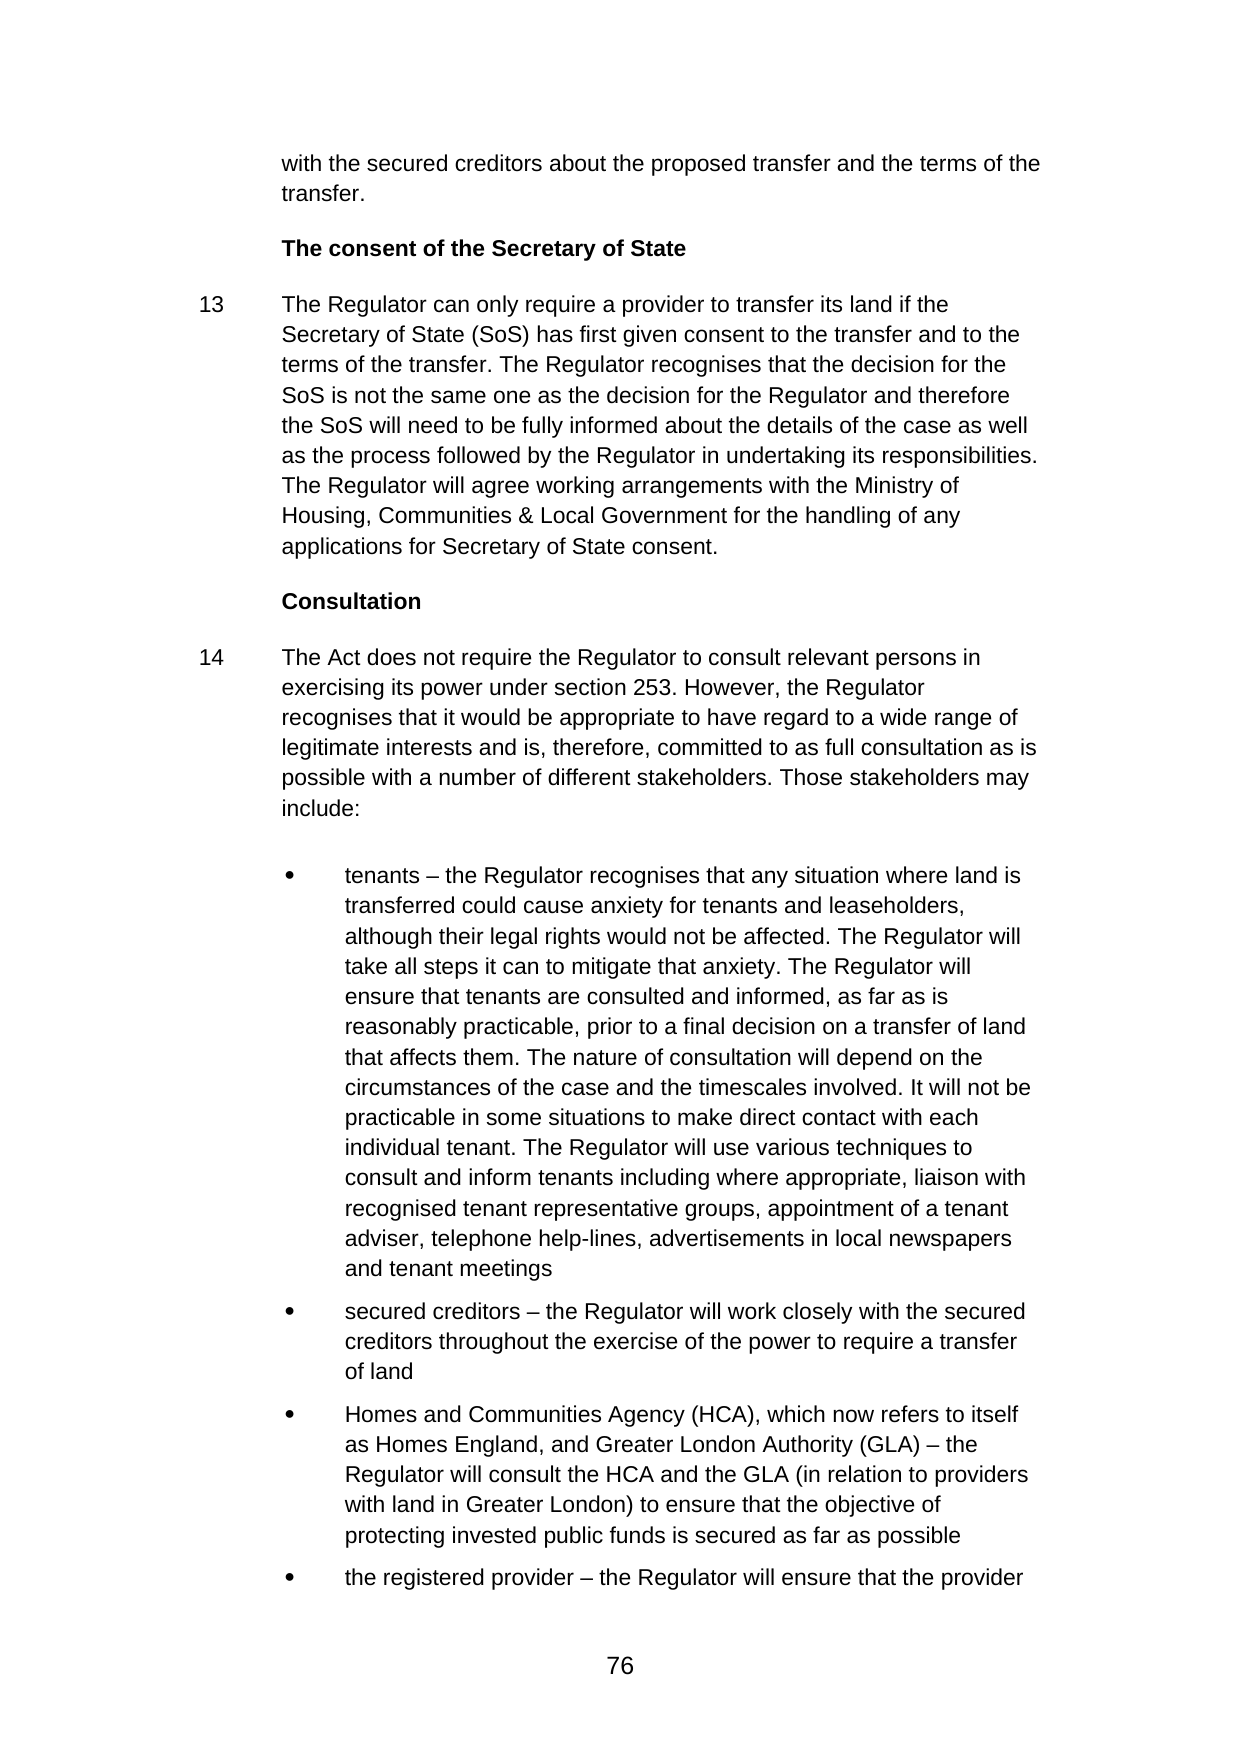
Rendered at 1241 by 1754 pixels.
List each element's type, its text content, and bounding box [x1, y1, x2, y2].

table_cell with the secured creditors about the proposed transfer and the terms of the transfer. [270, 150, 1053, 235]
table_cell [187, 235, 270, 291]
table_cell 13 [187, 291, 270, 588]
table_cell 14 [187, 644, 270, 1591]
table_cell Consultation [270, 588, 1053, 643]
table_cell [187, 588, 270, 643]
table_cell The Act does not require the Regulator to consult relevant persons in exercising its power under section 253. However, the Regulator recognises that it would be appropriate to have regard to a wide range of legitimate interests and is, therefore, committed to as full consultation as is possible with a number of different stakeholders. Those stakeholders may include: tenants – the Regulator recognises that any situation where land is transferred could cause anxiety for tenants and leaseholders, although their legal rights would not be affected. The Regulator will take all steps it can to mitigate that anxiety. The Regulator will ensure that tenants are consulted and informed, as far as is reasonably practicable, prior to a final decision on a transfer of land that affects them. The nature of consultation will depend on the circumstances of the case and the timescales involved. It will not be practicable in some situations to make direct contact with each individual tenant. The Regulator will use various techniques to consult and inform tenants including where appropriate, liaison with recognised tenant representative groups, appointment of a tenant adviser, telephone help-lines, advertisements in local newspapers and tenant meetings secured creditors – the Regulator will work closely with the secured creditors throughout the exercise of the power to require a transfer of land Homes and Communities Agency (HCA), which now refers to itself as Homes England, and Greater London Authority (GLA) – the Regulator will consult the HCA and the GLA (in relation to providers with land in Greater London) to ensure that the objective of protecting invested public funds is secured as far as possible the registered provider – the Regulator will ensure that the provider [270, 644, 1053, 1591]
table_cell The consent of the Secretary of State [270, 235, 1053, 291]
table_cell [187, 150, 270, 235]
table_cell The Regulator can only require a provider to transfer its land if the Secretary of State (SoS) has first given consent to the transfer and to the terms of the transfer. The Regulator recognises that the decision for the SoS is not the same one as the decision for the Regulator and therefore the SoS will need to be fully informed about the details of the case as well as the process followed by the Regulator in undertaking its responsibilities. The Regulator will agree working arrangements with the Ministry of Housing, Communities & Local Government for the handling of any applications for Secretary of State consent. [270, 291, 1053, 588]
